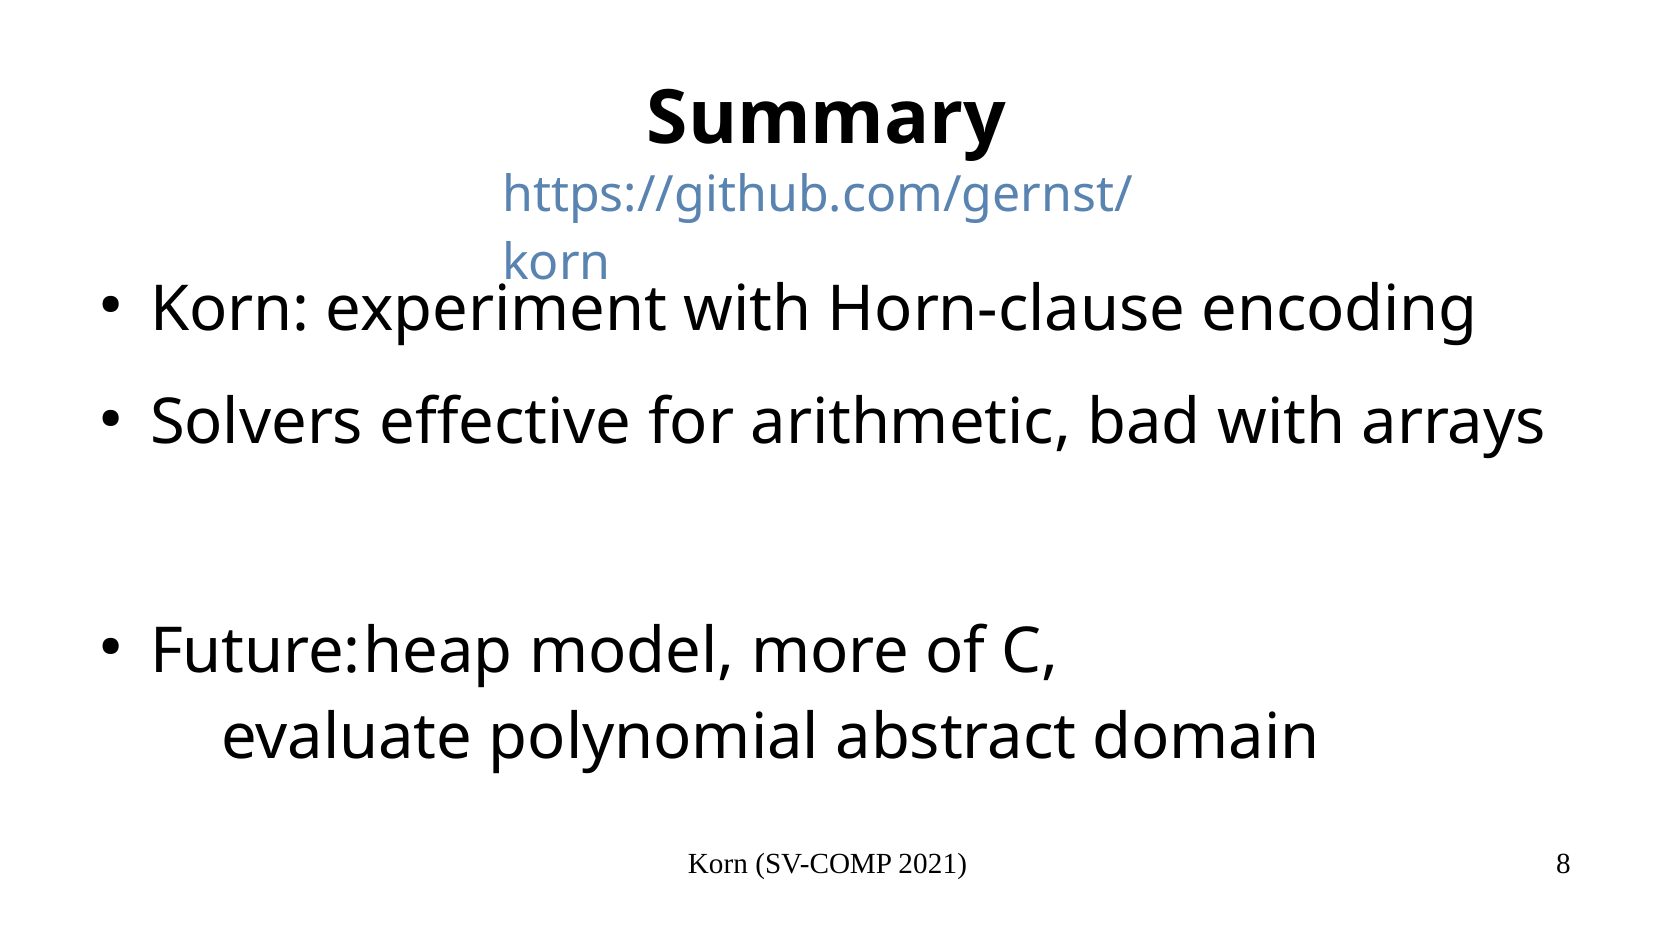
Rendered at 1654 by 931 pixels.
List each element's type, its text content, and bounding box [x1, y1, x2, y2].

list Korn: experiment with Horn-clause encoding Solvers effective for arithmetic, bad with arrays Future: heap model, more of C, evaluate polynomial abstract domain [82, 262, 1571, 826]
title Summary [82, 37, 1571, 193]
text_box https://github.com/gernst/korn [487, 150, 1210, 226]
